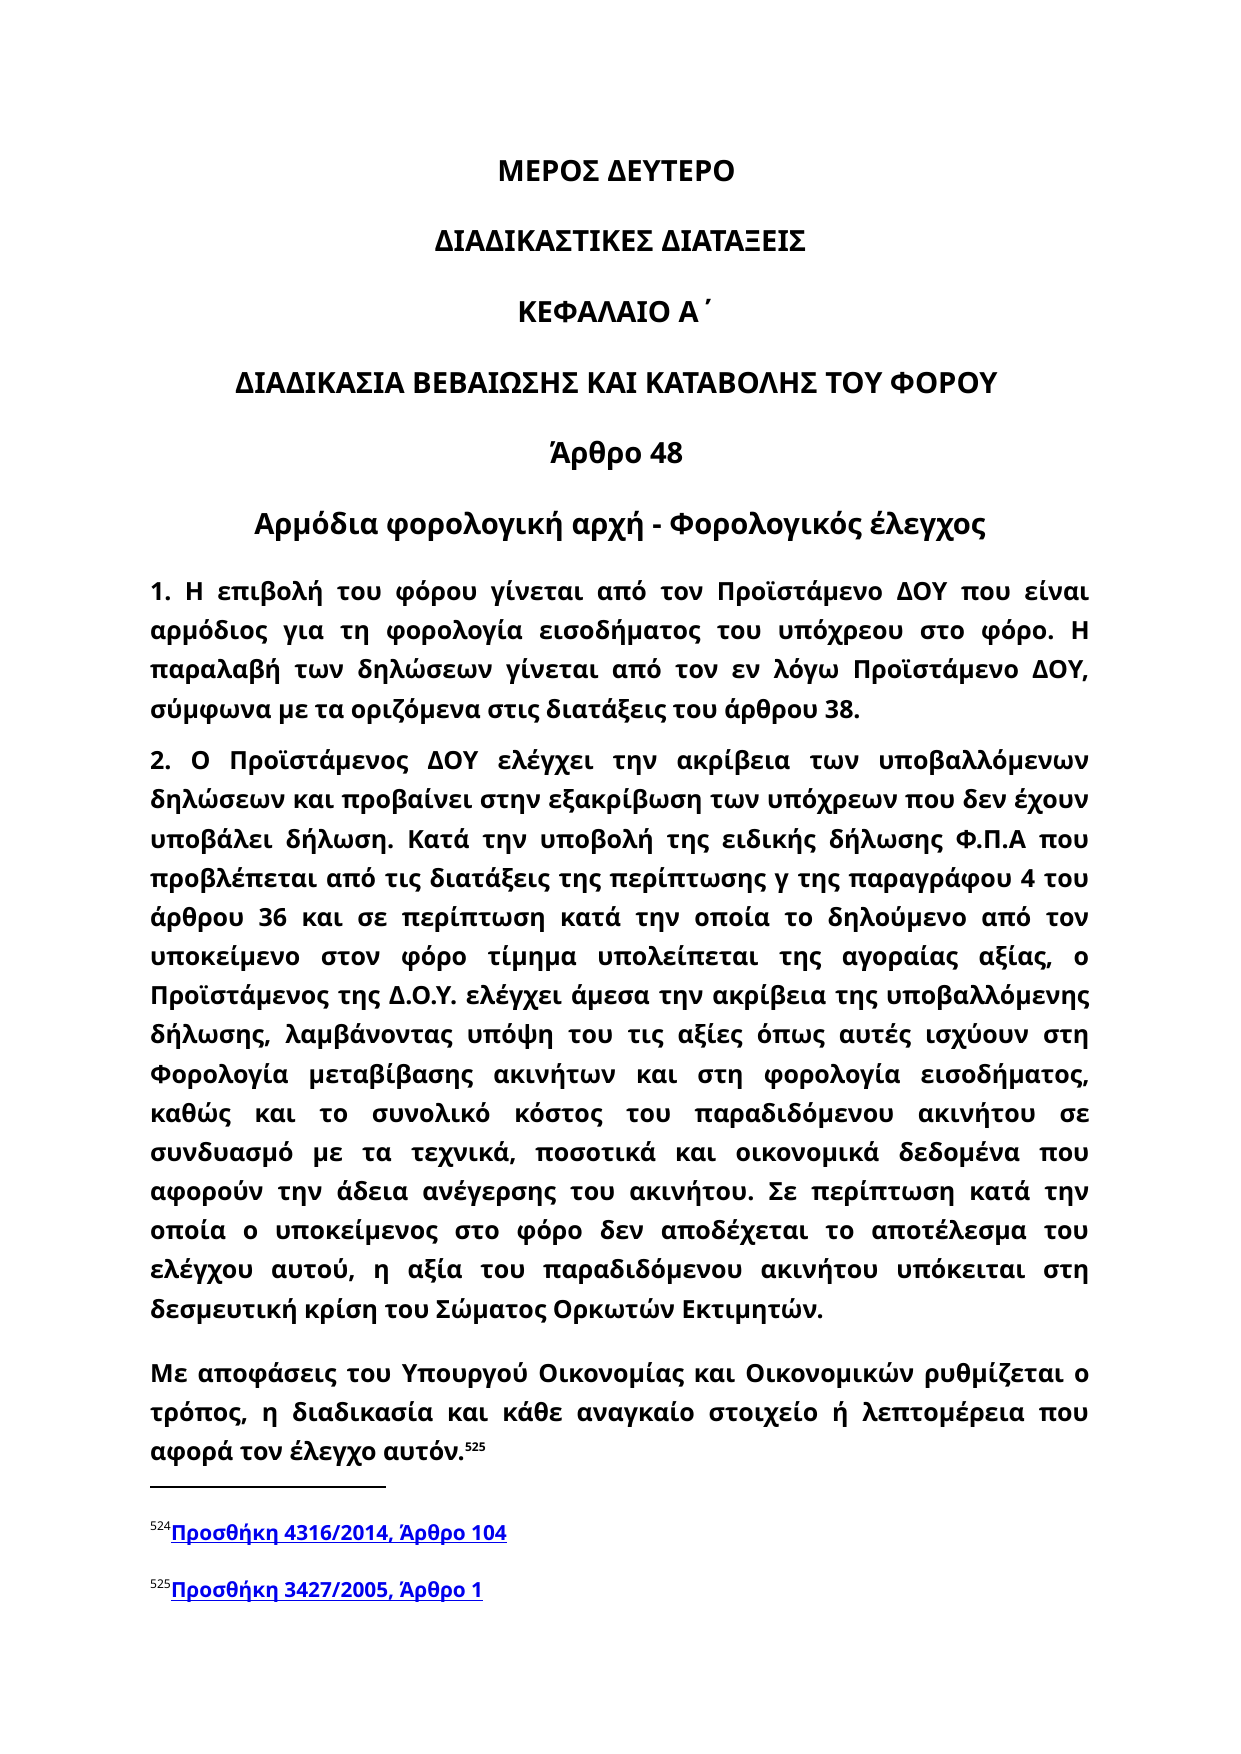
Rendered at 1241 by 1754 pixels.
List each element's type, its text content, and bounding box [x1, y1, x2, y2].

text Με αποφάσεις του Υπουργού Οικονομίας και Οικονομικών ρυθμίζεται ο τρόπος, η διαδικασία και κάθε αναγκαίο στοιχείο ή λεπτομέρεια που αφορά τον έλεγχο αυτόν. [150, 1355, 1090, 1468]
subtitle ΜΕΡΟΣ ΔΕΥΤΕΡΟ [150, 150, 1090, 190]
subtitle Άρθρο 48 [150, 432, 1090, 472]
subtitle Αρμόδια φορολογική αρχή - Φορολογικός έλεγχος [150, 503, 1090, 543]
text 1. Η επιβολή του φόρου γίνεται από τον Προϊστάμενο ΔΟΥ που είναι αρμόδιος για τη φορολογία εισοδήματος του υπόχρεου στο φόρο. Η παραλαβή των δηλώσεων γίνεται από τον εν λόγω Προϊστάμενο ΔΟΥ, σύμφωνα με τα οριζόμενα στις διατάξεις του άρθρου 38. [150, 574, 1090, 725]
subtitle ΚΕΦΑΛΑΙΟ Α΄ [150, 291, 1090, 331]
text 2. Ο Προϊστάμενος ΔΟΥ ελέγχει την ακρίβεια των υποβαλλόμενων δηλώσεων και προβαίνει στην εξακρίβωση των υπόχρεων που δεν έχουν υποβάλει δήλωση. Κατά την υποβολή της ειδικής δήλωσης Φ.Π.Α που προβλέπεται από τις διατάξεις της περίπτωσης γ της παραγράφου 4 του άρθρου 36 και σε περίπτωση κατά την οποία το δηλούμενο από τον υποκείμενο στον φόρο τίμημα υπολείπεται της αγοραίας αξίας, ο Προϊστάμενος της Δ.Ο.Υ. ελέγχει άμεσα την ακρίβεια της υποβαλλόμενης δήλωσης, λαμβάνοντας υπόψη του τις αξίες όπως αυτές ισχύουν στη Φορολογία μεταβίβασης ακινήτων και στη φορολογία εισοδήματος, καθώς και το συνολικό κόστος του παραδιδόμενου ακινήτου σε συνδυασμό με τα τεχνικά, ποσοτικά και οικονομικά δεδομένα που αφορούν την άδεια ανέγερσης του ακινήτου. Σε περίπτωση κατά την οποία ο υποκείμενος στο φόρο δεν αποδέχεται το αποτέλεσμα του ελέγχου αυτού, η αξία του παραδιδόμενου ακινήτου υπόκειται στη δεσμευτική κρίση του Σώματος Ορκωτών Εκτιμητών. [150, 743, 1090, 1325]
text Προσθήκη 3427/2005, Άρθρο 1 [150, 1576, 1090, 1604]
text Προσθήκη 4316/2014, Άρθρο 104 [150, 1518, 1090, 1546]
subtitle ΔΙΑΔΙΚΑΣΤΙΚΕΣ ΔΙΑΤΑΞΕΙΣ [150, 221, 1090, 260]
subtitle ΔΙΑΔΙΚΑΣΙΑ ΒΕΒΑΙΩΣΗΣ ΚΑΙ ΚΑΤΑΒΟΛΗΣ ΤΟΥ ΦΟΡΟΥ [150, 362, 1090, 402]
